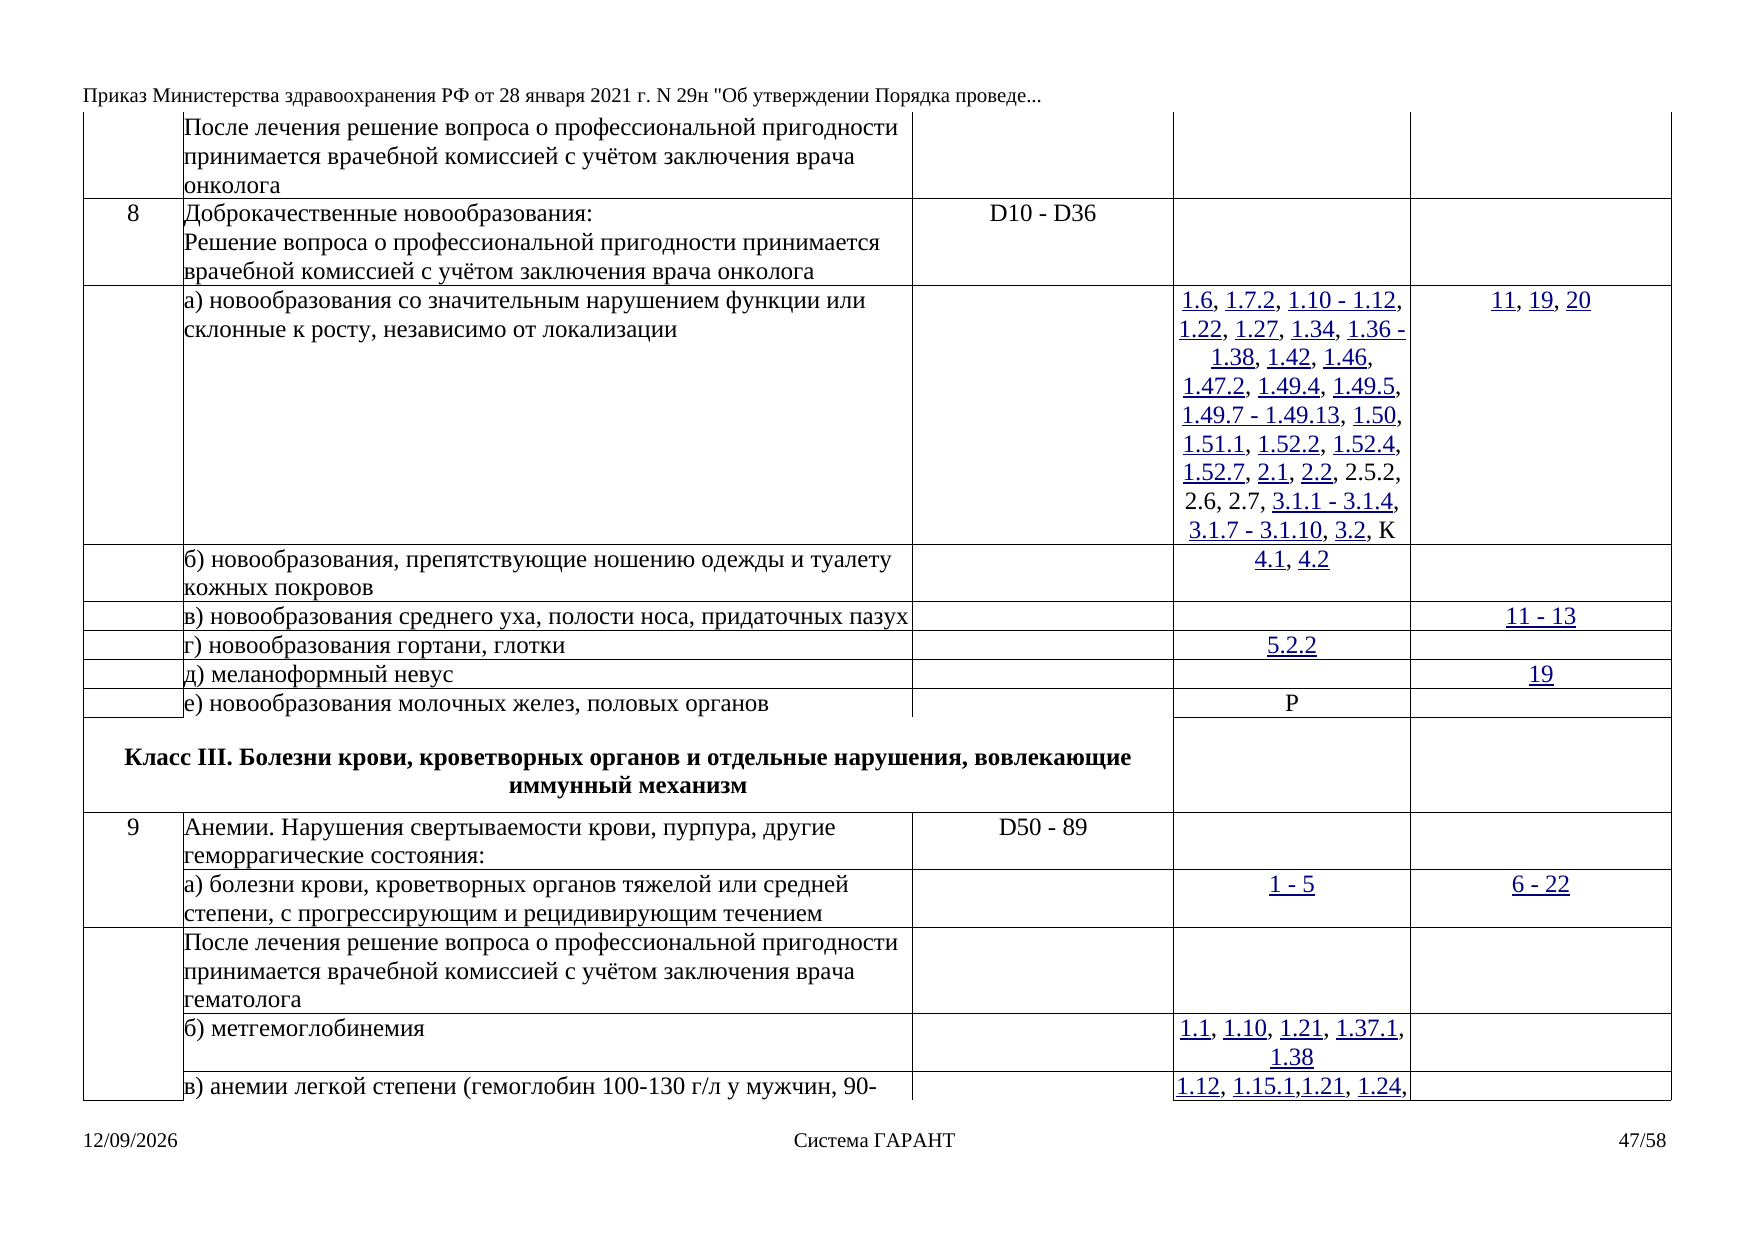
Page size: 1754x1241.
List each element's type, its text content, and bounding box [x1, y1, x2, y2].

table_cell [1174, 928, 1410, 1013]
table_cell 1 - 5 [1174, 870, 1410, 927]
table_cell [1411, 718, 1671, 812]
table_cell [913, 1072, 1173, 1100]
table_cell [1411, 928, 1671, 1013]
table_cell [913, 660, 1173, 688]
table_cell 11, 19, 20 [1411, 286, 1671, 544]
table_cell [913, 602, 1173, 630]
table_cell Класс III. Болезни крови, кроветворных органов и отдельные нарушения, вовлекающие иммунный механизм [84, 717, 1173, 812]
table_cell [1411, 112, 1671, 198]
table_cell 4.1, 4.2 [1174, 545, 1410, 601]
table_cell 19 [1411, 660, 1671, 688]
table_cell [84, 631, 183, 659]
table_cell [1411, 1014, 1671, 1071]
table_cell [84, 286, 183, 544]
table_cell г) новообразования гортани, глотки [184, 631, 912, 659]
table_cell [1174, 813, 1410, 869]
table_cell 1.1, 1.10, 1.21, 1.37.1, 1.38 [1174, 1014, 1410, 1071]
table_cell После лечения решение вопроса о профессиональной пригодности принимается врачебной комиссией с учётом заключения врача гематолога [184, 928, 912, 1013]
table_cell [1174, 602, 1410, 630]
table_cell е) новообразования молочных желез, половых органов [184, 689, 912, 717]
table_cell а) болезни крови, кроветворных органов тяжелой или средней степени, с прогрессирующим и рецидивирующим течением [184, 870, 912, 927]
table_cell Анемии. Нарушения свертываемости крови, пурпура, другие геморрагические состояния: [184, 813, 912, 869]
table_cell [913, 112, 1173, 198]
table_cell [913, 1014, 1173, 1071]
table_cell [1411, 689, 1671, 717]
table_cell [1174, 718, 1410, 812]
table_cell 6 - 22 [1411, 870, 1671, 927]
table_cell [1411, 1072, 1671, 1100]
table_cell Доброкачественные новообразования: Решение вопроса о профессиональной пригодности принимается врачебной комиссией с учётом заключения врача онколога [184, 199, 912, 285]
table_cell [84, 602, 183, 630]
table_cell [84, 545, 183, 601]
table_cell [1411, 199, 1671, 285]
table_cell 1.12, 1.15.1,1.21, 1.24, [1174, 1072, 1410, 1100]
table_cell [913, 545, 1173, 601]
table_cell 9 [84, 813, 183, 927]
table_cell 1.6, 1.7.2, 1.10 - 1.12, 1.22, 1.27, 1.34, 1.36 - 1.38, 1.42, 1.46, 1.47.2, 1.49.4, 1.49.5, 1.49.7 - 1.49.13, 1.50, 1.51.1, 1.52.2, 1.52.4, 1.52.7, 2.1, 2.2, 2.5.2, 2.6, 2.7, 3.1.1 - 3.1.4, 3.1.7 - 3.1.10, 3.2, К [1174, 286, 1410, 544]
table_cell б) новообразования, препятствующие ношению одежды и туалету кожных покровов [184, 545, 912, 601]
table_cell [913, 870, 1173, 927]
table_cell [1174, 199, 1410, 285]
table_cell б) метгемоглобинемия [184, 1014, 912, 1071]
table_cell [1411, 545, 1671, 601]
table_cell [1174, 660, 1410, 688]
table_cell д) меланоформный невус [184, 660, 912, 688]
table_cell [84, 660, 183, 688]
table_cell [913, 631, 1173, 659]
table_cell [84, 112, 183, 198]
table_cell [913, 689, 1173, 717]
table_cell D50 - 89 [913, 813, 1173, 869]
table_cell После лечения решение вопроса о профессиональной пригодности принимается врачебной комиссией с учётом заключения врача онколога [184, 112, 912, 198]
table_cell в) новообразования среднего уха, полости носа, придаточных пазух [184, 602, 912, 630]
table_cell 8 [84, 199, 183, 285]
table_cell [84, 928, 183, 1100]
table_cell 5.2.2 [1174, 631, 1410, 659]
table_cell 11 - 13 [1411, 602, 1671, 630]
table_cell [913, 928, 1173, 1013]
table_cell D10 - D36 [913, 199, 1173, 285]
table_cell а) новообразования со значительным нарушением функции или склонные к росту, независимо от локализации [184, 286, 912, 544]
table_cell в) анемии легкой степени (гемоглобин 100-130 г/л у мужчин, 90- [184, 1072, 912, 1100]
table_cell [913, 286, 1173, 544]
table_cell [84, 689, 183, 717]
table_cell [1174, 112, 1410, 198]
table_cell Р [1174, 689, 1410, 717]
table_cell [1411, 813, 1671, 869]
table_cell [1411, 631, 1671, 659]
